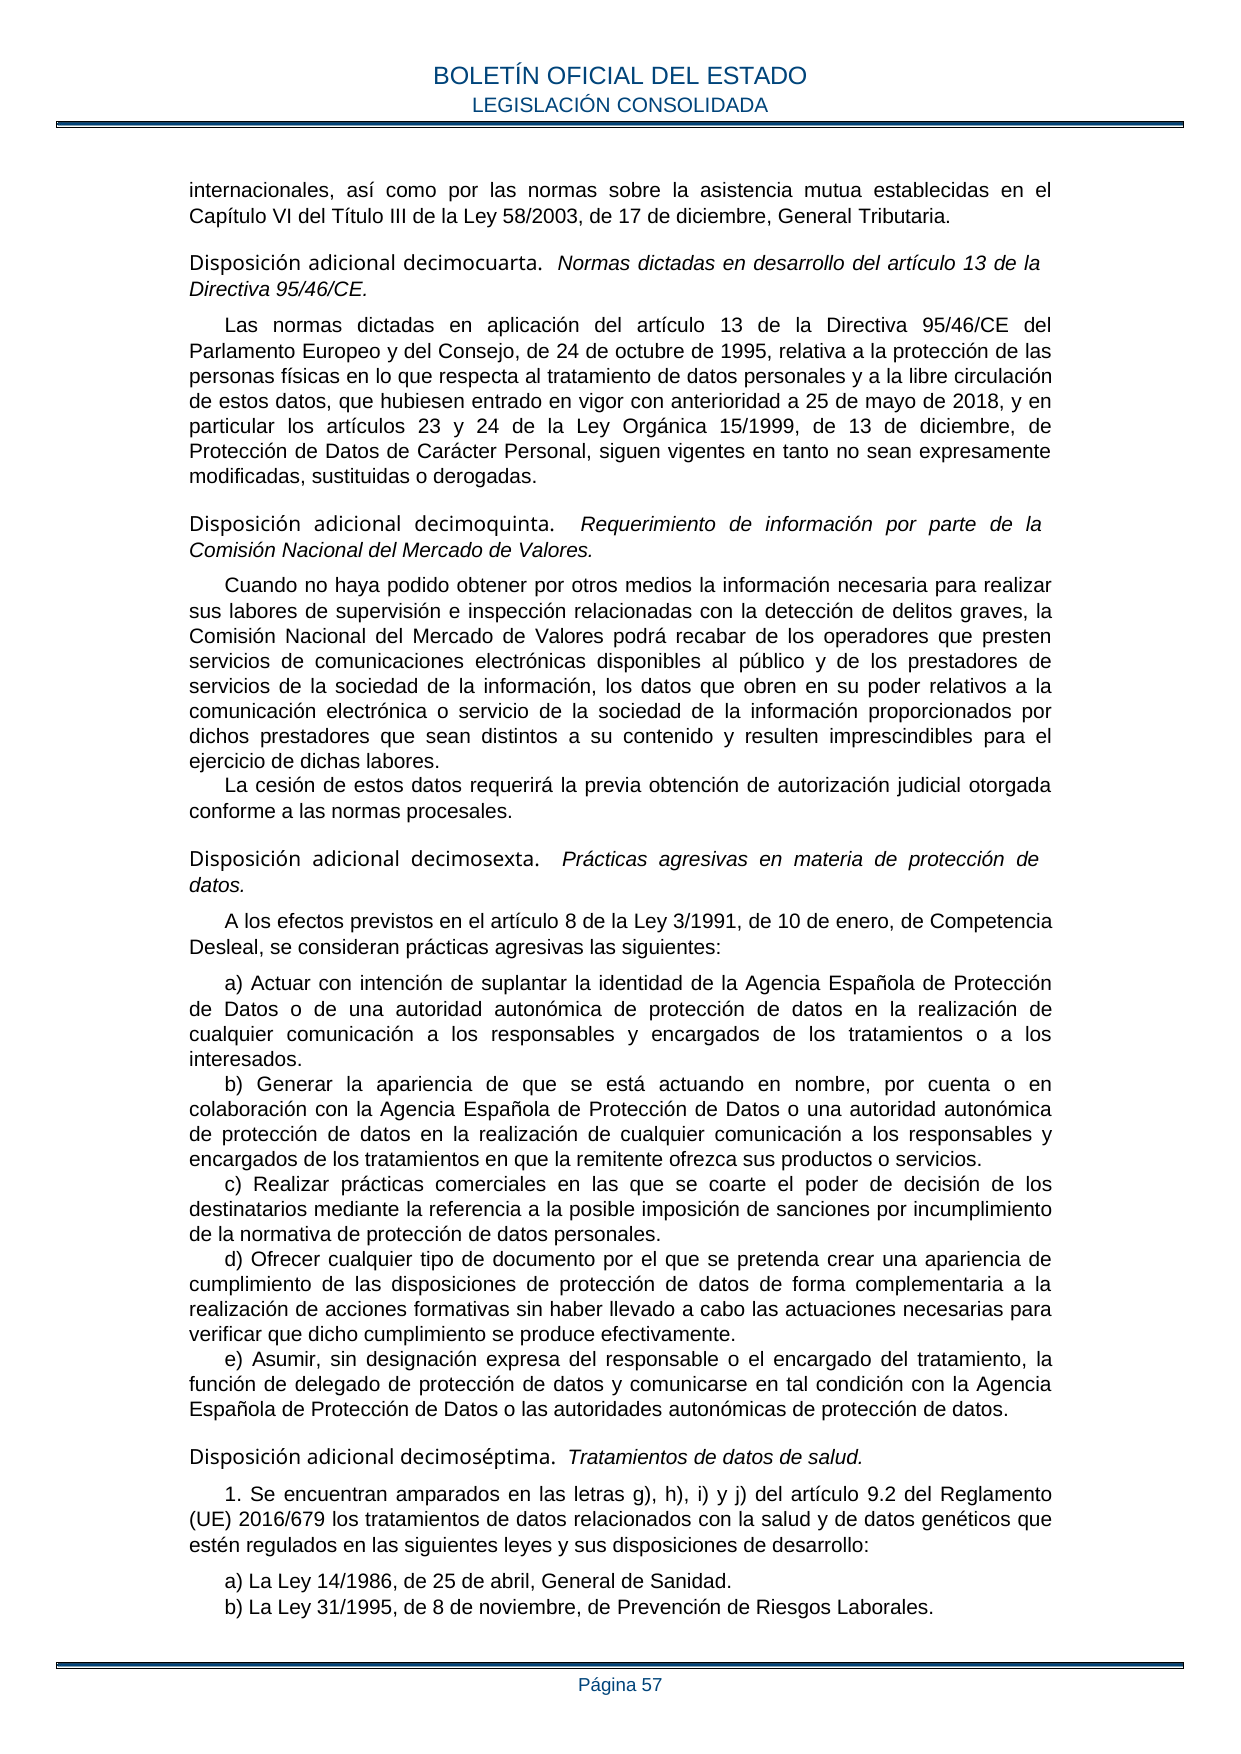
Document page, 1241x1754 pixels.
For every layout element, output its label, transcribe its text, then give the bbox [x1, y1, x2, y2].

text c) Realizar prácticas comerciales en las que se coarte el poder de decisión de los [224, 1172, 1076, 1197]
text de Datos o de una autoridad autonómica de protección de datos en la realización de [189, 997, 1076, 1022]
text Protección de Datos de Carácter Personal, siguen vigentes en tanto no sean expresamente [189, 438, 1076, 463]
text BOLETÍN OFICIAL DEL ESTADO [433, 56, 832, 92]
text 1 [224, 1477, 236, 1502]
text encargados de los tratamientos en que la remitente ofrezca sus productos o servicios. [189, 1147, 1076, 1172]
text Cuando no haya podido obtener por otros medios la información necesaria para realizar [224, 569, 1076, 599]
picture [57, 1663, 1183, 1668]
text Capítulo VI del Título III de la Ley 58/2003, de 17 de diciembre, General Tributaria. [189, 203, 1076, 228]
text Disposición adicional decimoquinta. Requerimiento de información por parte de la [189, 507, 1076, 537]
text interesados. [189, 1047, 1076, 1072]
text Parlamento Europeo y del Consejo, de 24 de octubre de 1995, relativa a la protección de las [189, 338, 1076, 363]
text A los efectos previstos en el artículo 8 de la Ley 3/1991, de 10 de enero, de Competencia [224, 904, 1076, 934]
text a) Actuar con intención de suplantar la identidad de la Agencia Española de Protección [224, 967, 1076, 997]
text b) La Ley 31/1995, de 8 de noviembre, de Prevención de Riesgos Laborales. [224, 1595, 959, 1620]
text personas físicas en lo que respecta al tratamiento de datos personales y a la libre circulación [189, 363, 1076, 388]
text Las normas dictadas en aplicación del artículo 13 de la Directiva 95/46/CE del [224, 309, 1076, 338]
text d) Ofrecer cualquier tipo de documento por el que se pretenda crear una apariencia de [224, 1247, 1076, 1272]
text Directiva 95/46/CE. [189, 277, 1076, 302]
text Desleal, se consideran prácticas agresivas las siguientes: [189, 934, 1076, 959]
text función de delegado de protección de datos y comunicarse en tal condición con la Agencia [189, 1372, 1076, 1397]
text servicios de la sociedad de la información, los datos que obren en su poder relativos a la [189, 674, 1076, 699]
text estén regulados en las siguientes leyes y sus disposiciones de desarrollo: [189, 1532, 1076, 1557]
text dichos prestadores que sean distintos a su contenido y resulten imprescindibles para el [189, 724, 1076, 749]
text particular los artículos 23 y 24 de la Ley Orgánica 15/1999, de 13 de diciembre, de [189, 413, 1076, 438]
text Española de Protección de Datos o las autoridades autonómicas de protección de datos. [189, 1397, 1076, 1422]
text internacionales, así como por las normas sobre la asistencia mutua establecidas en el [189, 173, 1076, 203]
text . Se encuentran amparados en las letras g), h), i) y j) del artículo 9.2 del Reglamento [236, 1477, 1076, 1502]
text modificadas, sustituidas o derogadas. [189, 463, 1076, 488]
text Disposición adicional decimocuarta. Normas dictadas en desarrollo del artículo 13 de la [189, 247, 1076, 277]
text de protección de datos en la realización de cualquier comunicación a los responsables y [189, 1122, 1076, 1147]
text datos. [189, 873, 1076, 898]
text realización de acciones formativas sin haber llevado a cabo las actuaciones necesarias para [189, 1297, 1076, 1322]
text destinatarios mediante la referencia a la posible imposición de sanciones por incumplimiento [189, 1197, 1076, 1222]
text comunicación electrónica o servicio de la sociedad de la información proporcionados por [189, 699, 1076, 724]
text de la normativa de protección de datos personales. [189, 1222, 1076, 1247]
text a) La Ley 14/1986, de 25 de abril, General de Sanidad. [224, 1565, 959, 1595]
text Comisión Nacional del Mercado de Valores podrá recabar de los operadores que presten [189, 624, 1076, 649]
text de estos datos, que hubiesen entrado en vigor con anterioridad a 25 de mayo de 2018, y en [189, 388, 1076, 413]
text Página 57 [578, 1670, 687, 1697]
text sus labores de supervisión e inspección relacionadas con la detección de delitos graves, la [189, 599, 1076, 624]
text colaboración con la Agencia Española de Protección de Datos o una autoridad autonómica [189, 1097, 1076, 1122]
text (UE) 2016/679 los tratamientos de datos relacionados con la salud y de datos genéticos que [189, 1502, 1076, 1532]
text La cesión de estos datos requerirá la previa obtención de autorización judicial otorgada [224, 769, 1076, 799]
picture [57, 122, 1183, 127]
text b) Generar la apariencia de que se está actuando en nombre, por cuenta o en [224, 1072, 1076, 1097]
text verificar que dicho cumplimiento se produce efectivamente. [189, 1322, 1076, 1347]
text e) Asumir, sin designación expresa del responsable o el encargado del tratamiento, la [224, 1347, 1076, 1372]
text Disposición adicional decimosexta. Prácticas agresivas en materia de protección de [189, 843, 1076, 873]
text LEGISLACIÓN CONSOLIDADA [472, 89, 793, 118]
text ejercicio de dichas labores. [189, 749, 1076, 774]
text cualquier comunicación a los responsables y encargados de los tratamientos o a los [189, 1022, 1076, 1047]
text conforme a las normas procesales. [189, 799, 1076, 824]
text servicios de comunicaciones electrónicas disponibles al público y de los prestadores de [189, 649, 1076, 674]
text Comisión Nacional del Mercado de Valores. [189, 537, 1076, 562]
text Disposición adicional decimoséptima. Tratamientos de datos de salud. [189, 1441, 899, 1471]
text cumplimiento de las disposiciones de protección de datos de forma complementaria a la [189, 1272, 1076, 1297]
